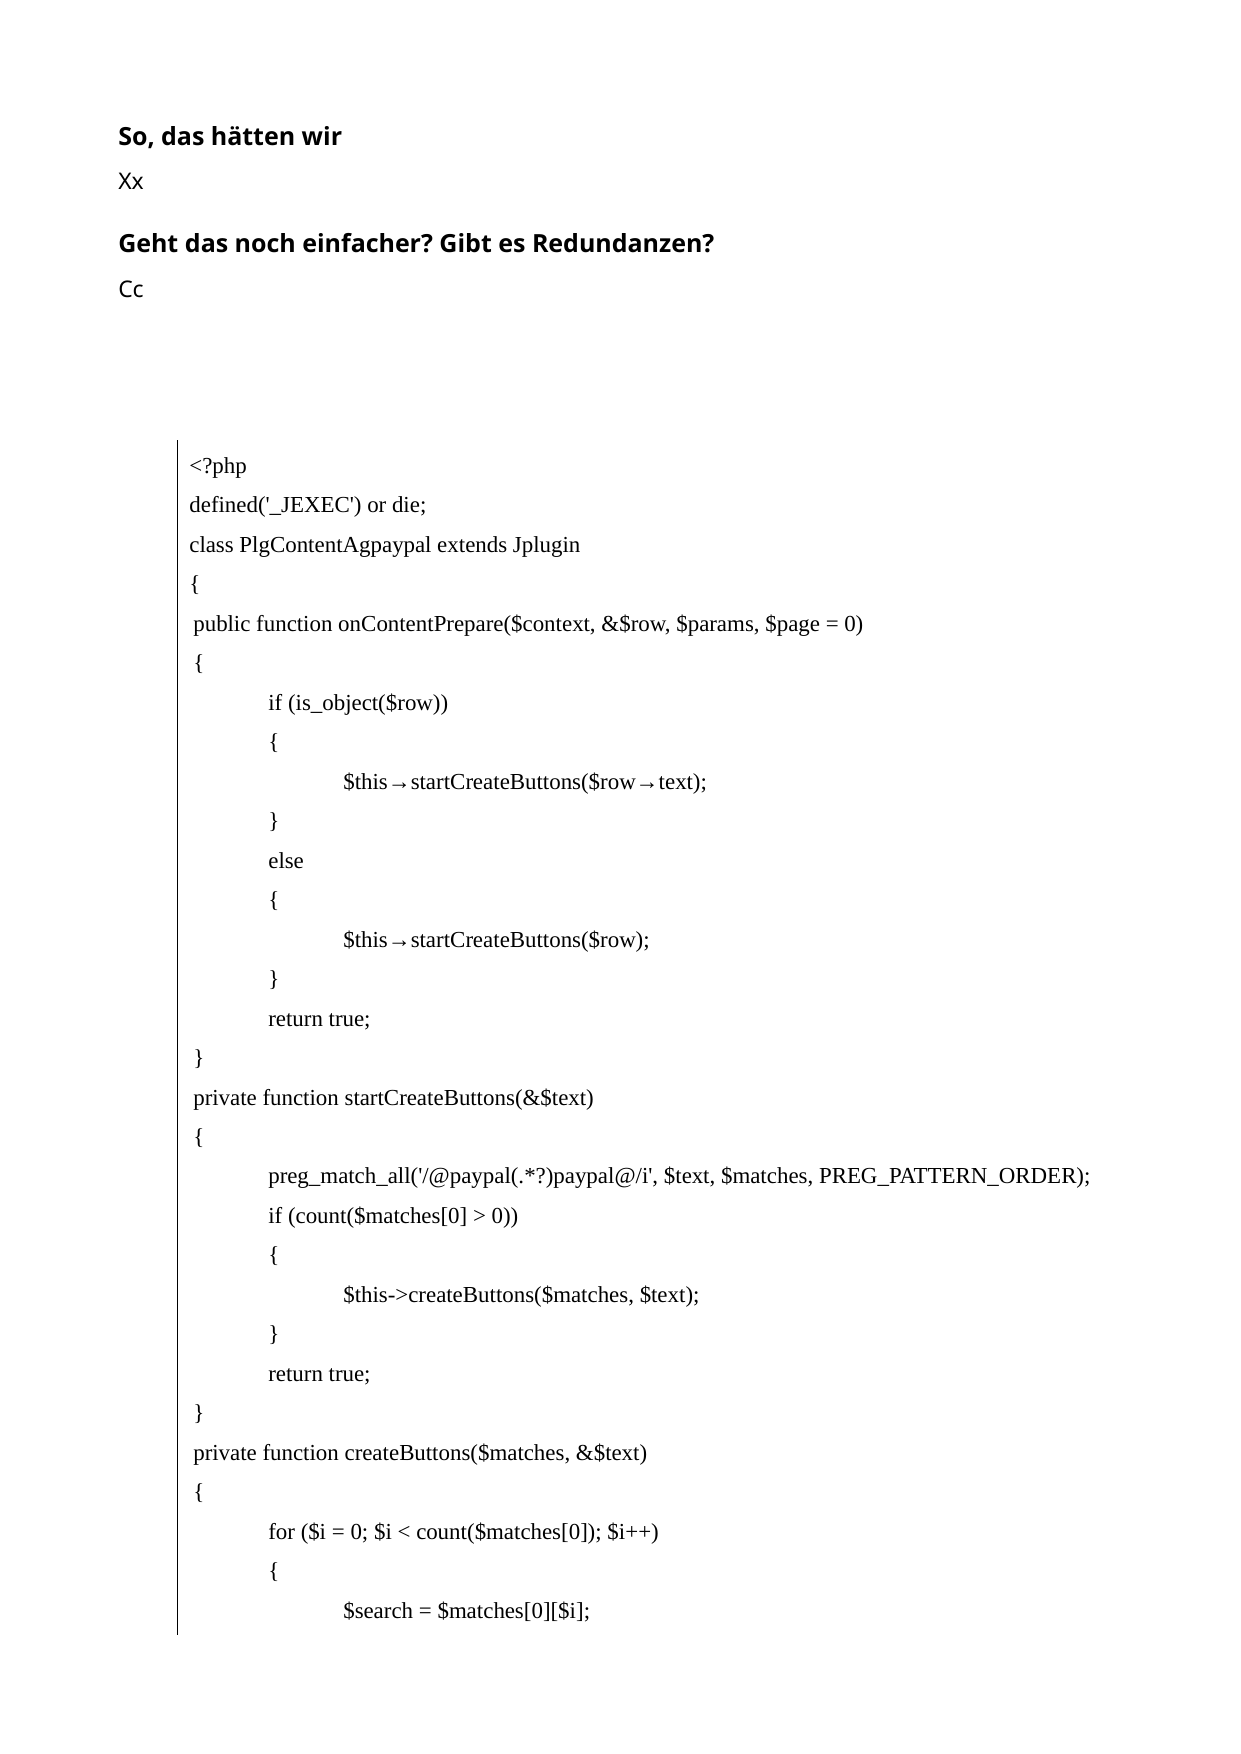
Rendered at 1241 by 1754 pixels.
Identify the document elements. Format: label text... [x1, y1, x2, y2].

text Cc [118, 273, 1122, 304]
subtitle Geht das noch einfacher? Gibt es Redundanzen? [118, 226, 1122, 260]
text <?php defined('_JEXEC') or die; class PlgContentAgpaypal extends Jplugin { public function onContentPrepare($context, &$row, $params, $page = 0) { if (is_object($row)) { $this→startCreateButtons($row→text); } else { $this→startCreateButtons($row); } return true; } private function startCreateButtons(&$text) { preg_match_all('/@paypal(.*?)paypal@/i', $text, $matches, PREG_PATTERN_ORDER); if (count($matches[0] > 0)) { $this->createButtons($matches, $text); } return true; } private function createButtons($matches, &$text) { for ($i = 0; $i < count($matches[0]); $i++) { $search = $matches[0][$i]; [178, 440, 1122, 1635]
text Xx [118, 165, 1122, 196]
subtitle So, das hätten wir [118, 118, 1122, 152]
